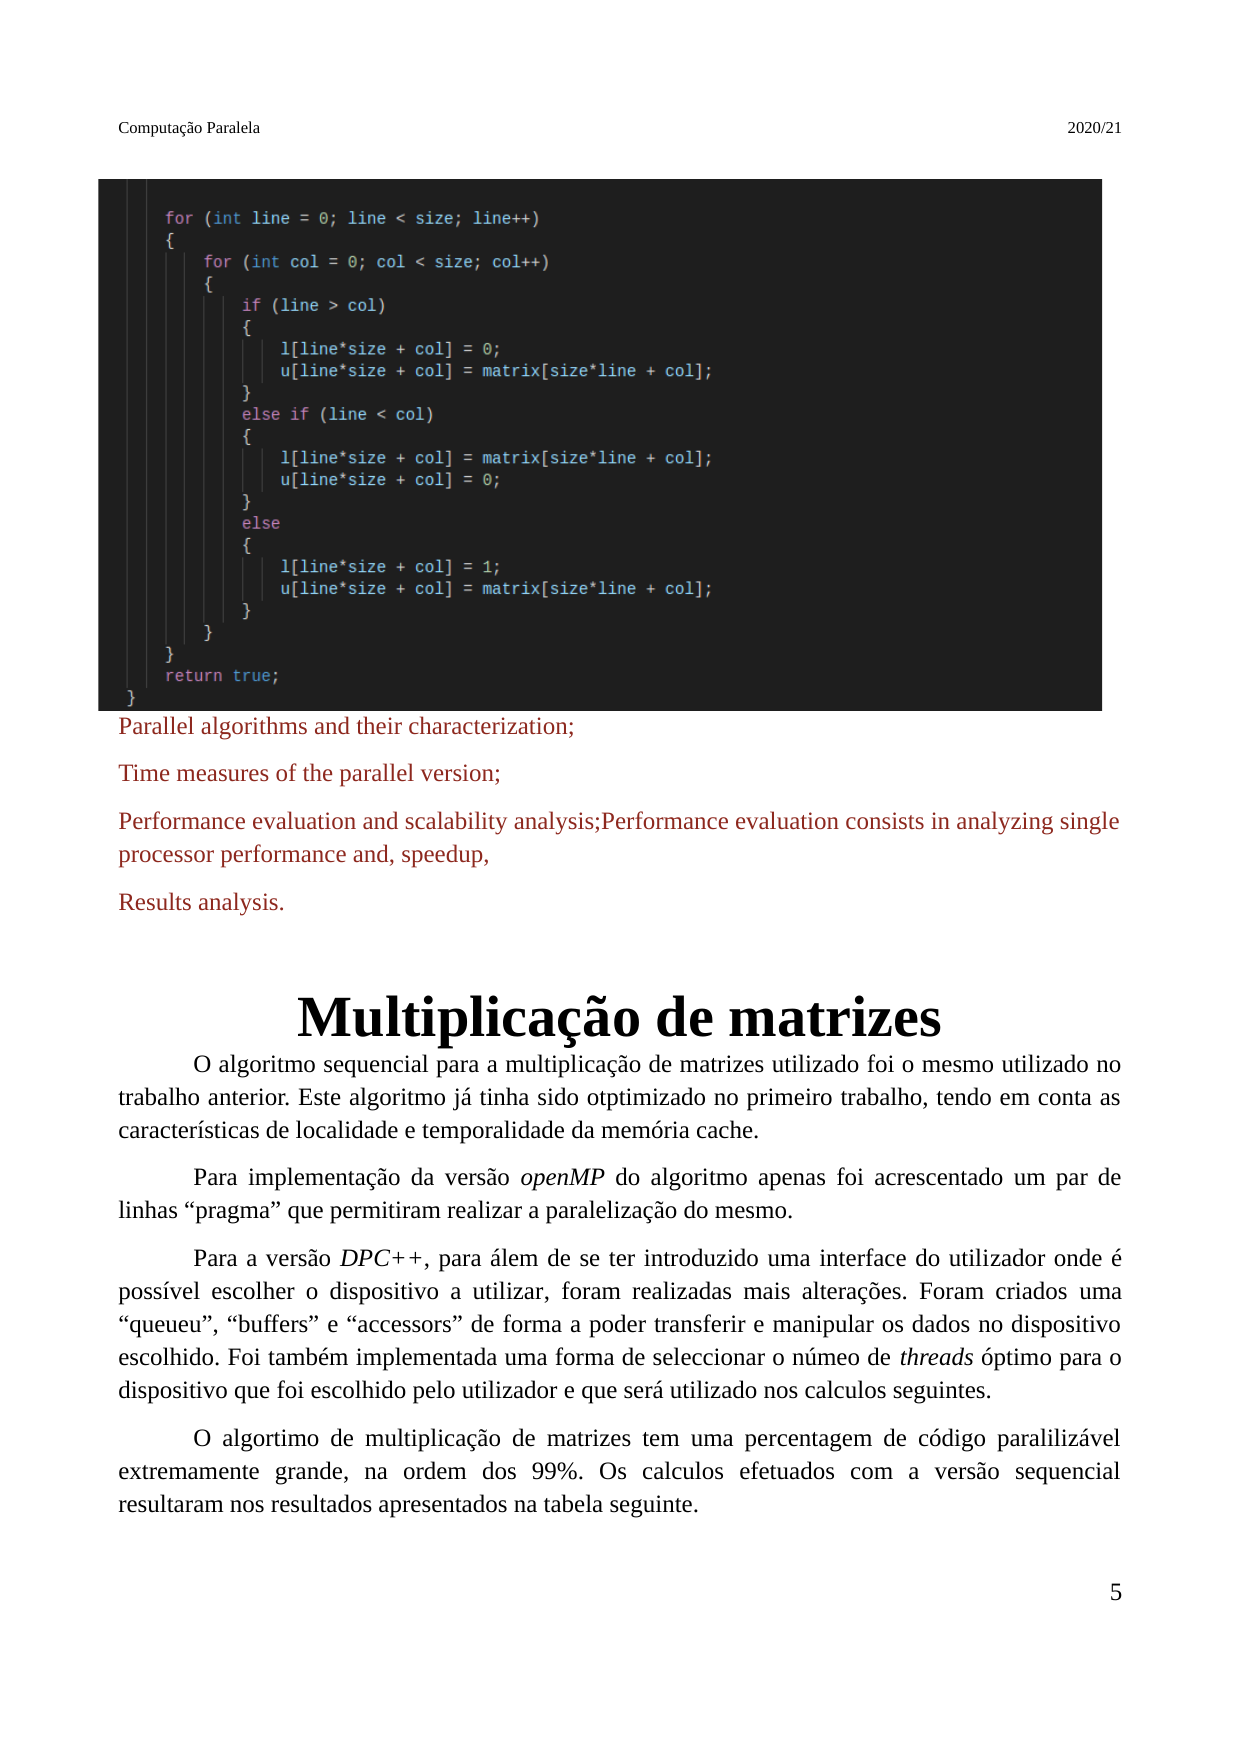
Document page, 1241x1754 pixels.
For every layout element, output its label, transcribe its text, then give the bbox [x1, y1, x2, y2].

text Performance evaluation and scalability analysis;Performance evaluation consists in analyzing single processor performance and, speedup, [118, 806, 1122, 868]
text O algortimo de multiplicação de matrizes tem uma percentagem de código paralilizável extremamente grande, na ordem dos 99%. Os calculos efetuados com a versão sequencial resultaram nos resultados apresentados na tabela seguinte. [118, 1423, 1122, 1518]
text Para a versão DPC++, para álem de se ter introduzido uma interface do utilizador onde é possível escolher o dispositivo a utilizar, foram realizadas mais alterações. Foram criados uma “queueu”, “buffers” e “accessors” de forma a poder transferir e manipular os dados no dispositivo escolhido. Foi também implementada uma forma de seleccionar o númeo de threads óptimo para o dispositivo que foi escolhido pelo utilizador e que será utilizado nos calculos seguintes. [118, 1243, 1122, 1404]
subtitle Multiplicação de matrizes [118, 982, 1122, 1049]
text Para implementação da versão openMP do algoritmo apenas foi acrescentado um par de linhas “pragma” que permitiram realizar a paralelização do mesmo. [118, 1162, 1122, 1224]
text Parallel algorithms and their characterization; [118, 153, 1122, 739]
text O algoritmo sequencial para a multiplicação de matrizes utilizado foi o mesmo utilizado no trabalho anterior. Este algoritmo já tinha sido otptimizado no primeiro trabalho, tendo em conta as características de localidade e temporalidade da memória cache. [118, 1049, 1122, 1144]
picture [98, 179, 1103, 711]
text Results analysis. [118, 887, 1122, 915]
text Time measures of the parallel version; [118, 758, 1122, 787]
